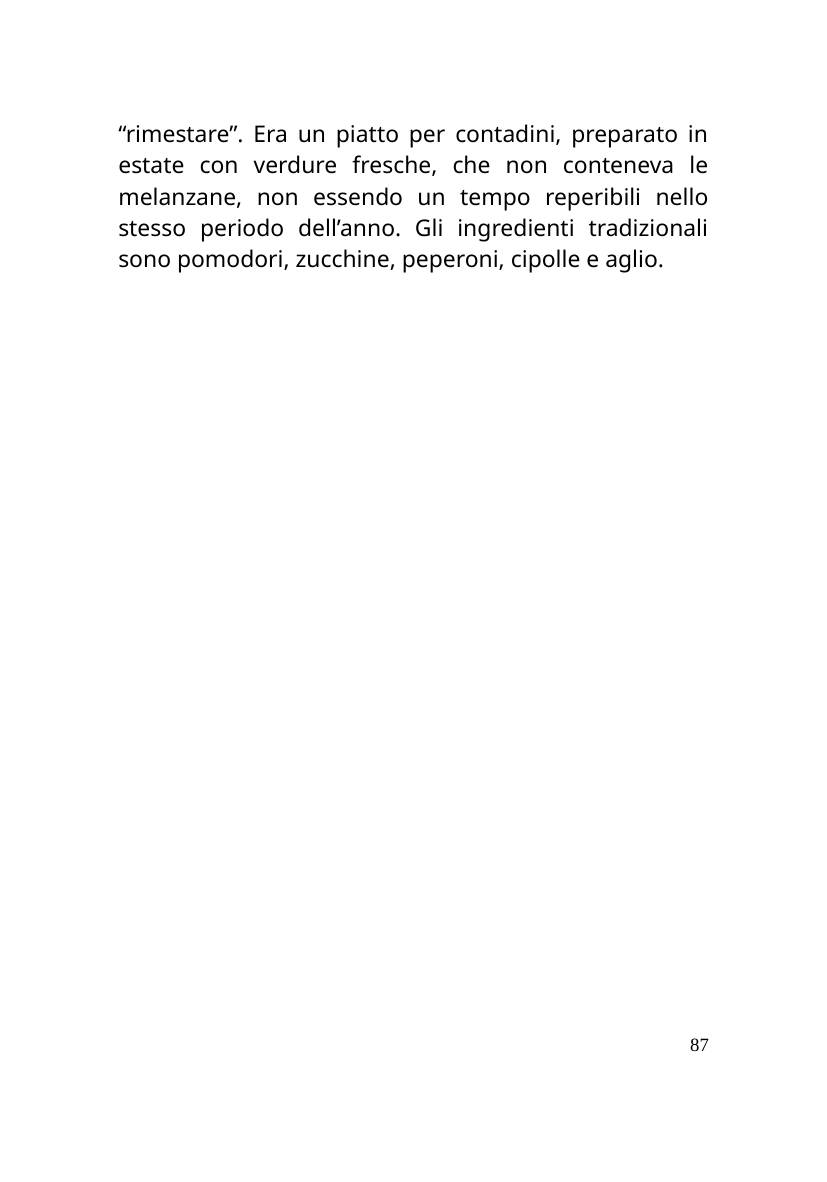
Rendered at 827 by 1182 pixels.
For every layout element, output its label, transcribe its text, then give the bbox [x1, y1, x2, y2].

text “rimestare”. Era un piatto per contadini, preparato in estate con verdure fresche, che non conteneva le melanzane, non essendo un tempo reperibili nello stesso periodo dell’anno. Gli ingredienti tradizionali sono pomodori, zucchine, peperoni, cipolle e aglio. [118, 118, 709, 274]
